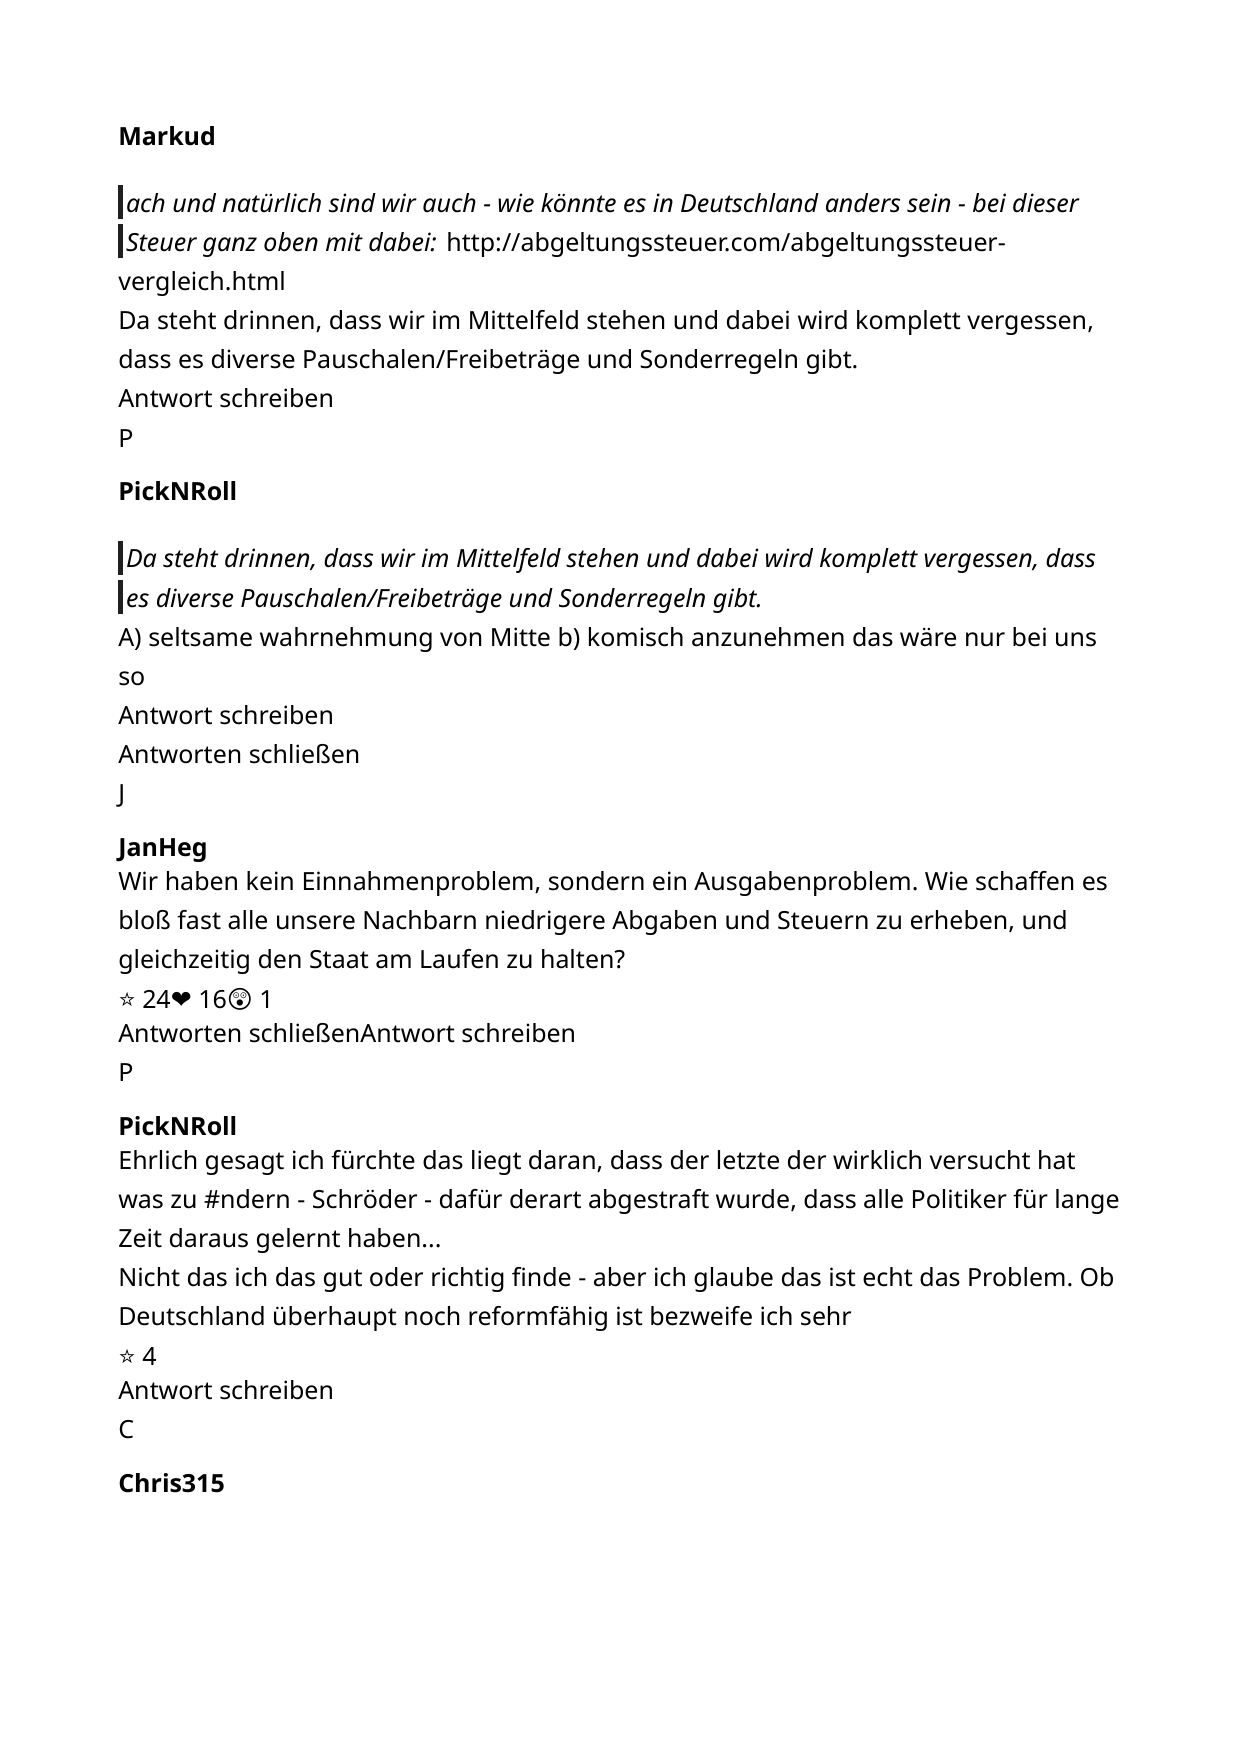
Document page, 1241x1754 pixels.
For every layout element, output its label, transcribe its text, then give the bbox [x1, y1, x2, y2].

text Antworten schließenAntwort schreiben [118, 1015, 1122, 1049]
text ⭐️ 4 [118, 1338, 1122, 1372]
text Antwort schreiben [118, 698, 1122, 732]
text Da steht drinnen, dass wir im Mittelfeld stehen und dabei wird komplett vergessen, dass es diverse Pauschalen/Freibeträge und Sonderregeln gibt. [118, 541, 1122, 614]
text Antworten schließen [118, 737, 1122, 771]
text J [118, 776, 1122, 810]
text Antwort schreiben [118, 1372, 1122, 1406]
subtitle JanHeg [118, 830, 1122, 864]
text P [118, 420, 1122, 454]
text Wir haben kein Einnahmenproblem, sondern ein Ausgabenproblem. Wie schaffen es bloß fast alle unsere Nachbarn niedrigere Abgaben und Steuern zu erheben, und gleichzeitig den Staat am Laufen zu halten? [118, 864, 1122, 976]
subtitle Markud [118, 118, 1122, 152]
text ach und natürlich sind wir auch - wie könnte es in Deutschland anders sein - bei dieser Steuer ganz oben mit dabei: http://abgeltungssteuer.com/abgeltungssteuer-vergleich.html [118, 185, 1122, 298]
text Nicht das ich das gut oder richtig finde - aber ich glaube das ist echt das Problem. Ob Deutschland überhaupt noch reformfähig ist bezweife ich sehr [118, 1260, 1122, 1333]
text Da steht drinnen, dass wir im Mittelfeld stehen und dabei wird komplett vergessen, dass es diverse Pauschalen/Freibeträge und Sonderregeln gibt. [118, 303, 1122, 376]
subtitle PickNRoll [118, 474, 1122, 508]
text P [118, 1054, 1122, 1089]
subtitle PickNRoll [118, 1108, 1122, 1142]
subtitle Chris315 [118, 1465, 1122, 1499]
text C [118, 1411, 1122, 1446]
text A) seltsame wahrnehmung von Mitte b) komisch anzunehmen das wäre nur bei uns so [118, 619, 1122, 693]
text Antwort schreiben [118, 381, 1122, 415]
text Ehrlich gesagt ich fürchte das liegt daran, dass der letzte der wirklich versucht hat was zu #ndern - Schröder - dafür derart abgestraft wurde, dass alle Politiker für lange Zeit daraus gelernt haben... [118, 1142, 1122, 1255]
text ⭐️ 24❤️ 16😲 1 [118, 981, 1122, 1015]
